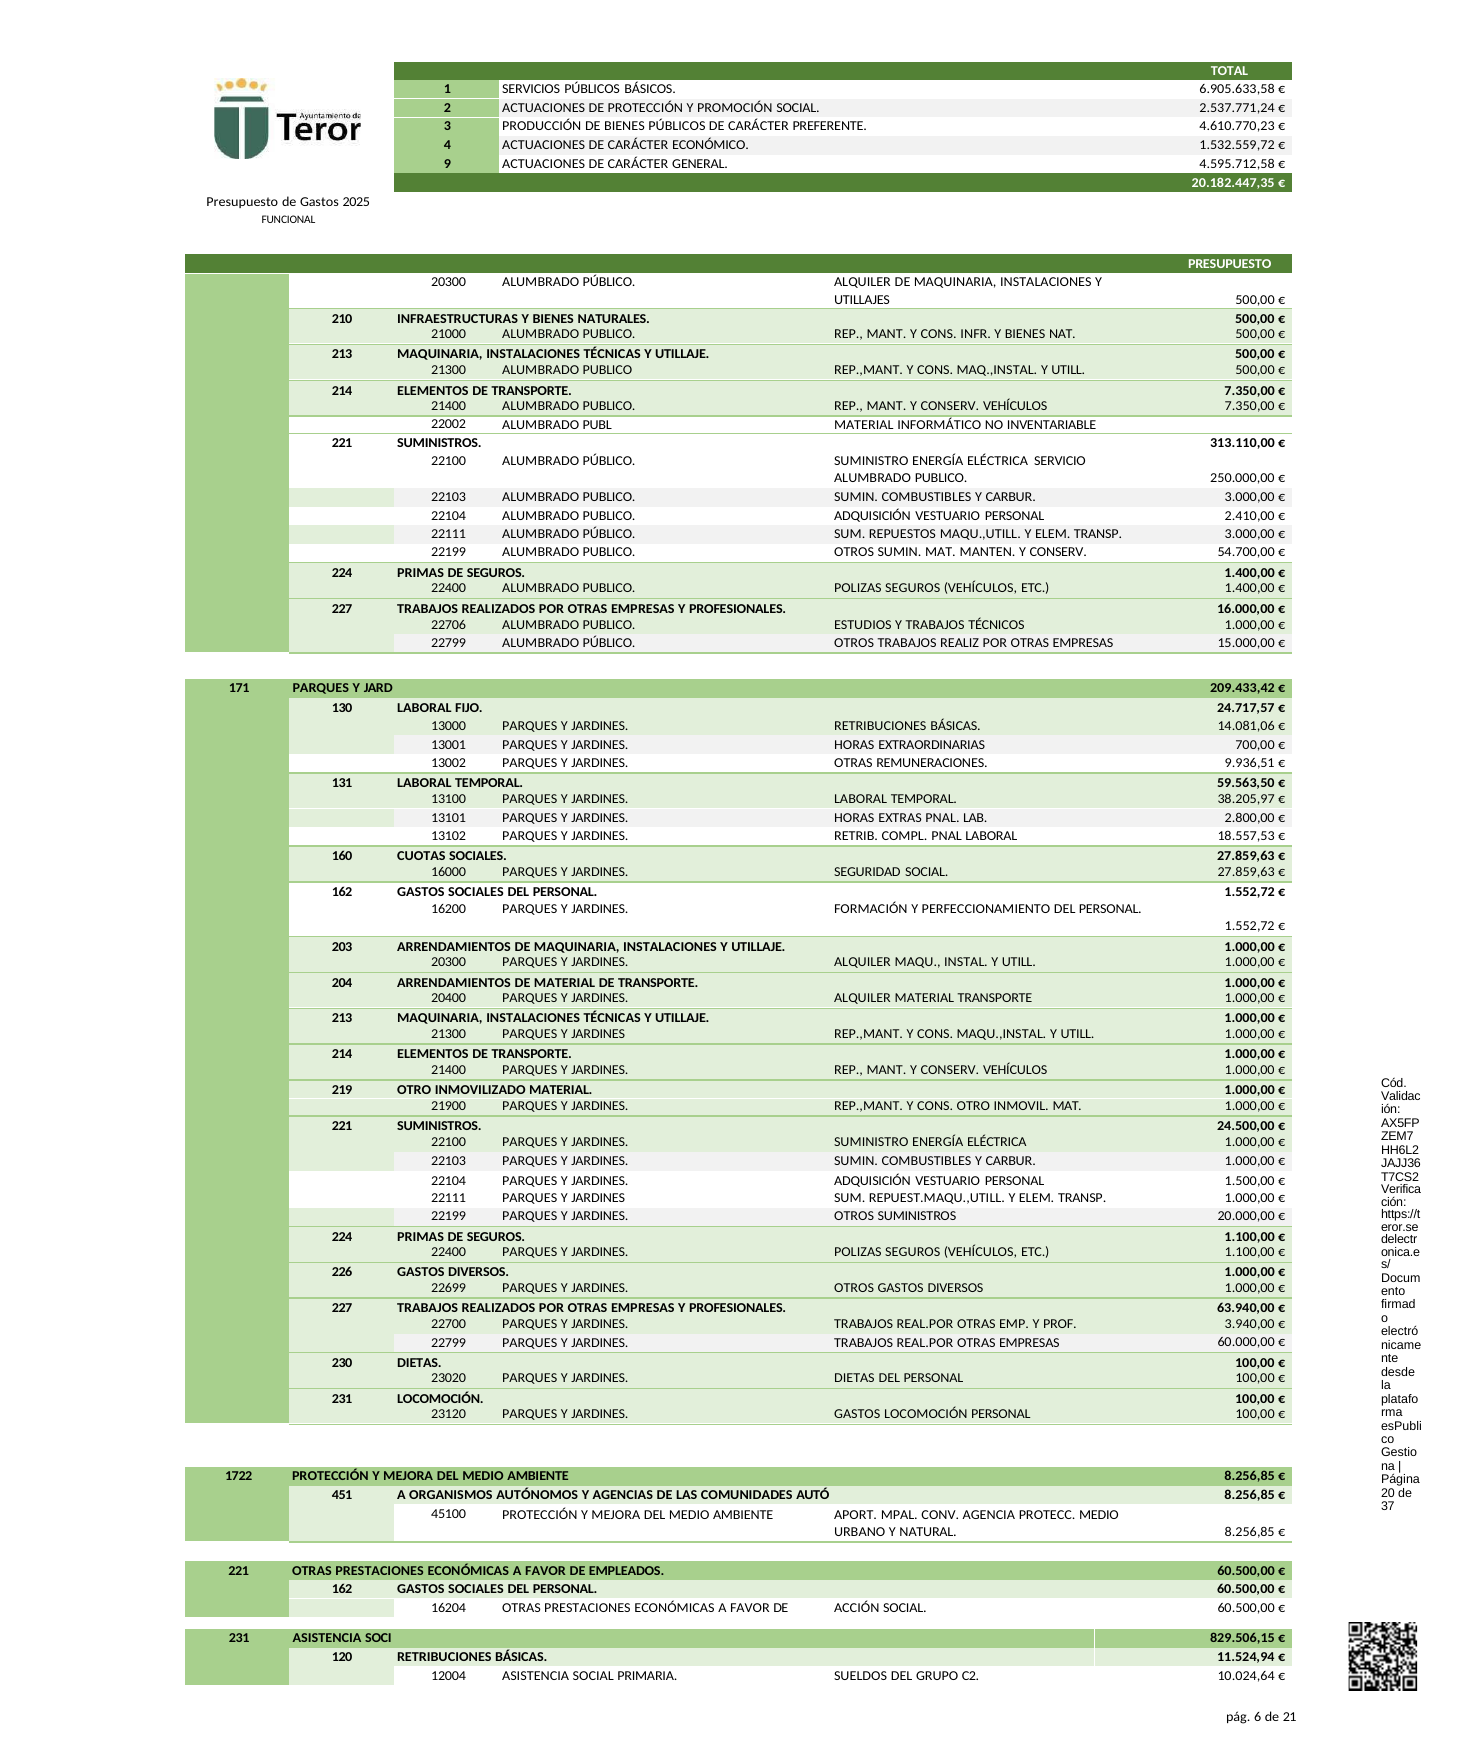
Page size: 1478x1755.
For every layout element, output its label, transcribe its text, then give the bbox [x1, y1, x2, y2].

table_cell [833, 1486, 1171, 1504]
table_cell 700,00 € [1177, 735, 1292, 754]
table_cell [1166, 417, 1292, 432]
table_cell SUELDOS DEL GRUPO C2. [756, 1666, 1094, 1685]
table_cell 9 [394, 155, 499, 173]
table_cell OTROS SUMIN. MAT. MANTEN. Y CONSERV. [812, 544, 1166, 562]
table_cell 22103 [394, 488, 493, 507]
table_cell POLIZAS SEGUROS (VEHÍCULOS, ETC.) [812, 1245, 1177, 1261]
table_header 209.433,42 € [1177, 679, 1292, 698]
table_cell [756, 1648, 1094, 1666]
table_cell 214 [289, 381, 394, 399]
table_cell 13101 PARQUES Y JARDINES. [394, 809, 812, 827]
table_cell [289, 617, 394, 634]
table_cell [289, 1281, 394, 1297]
table_cell 1.000,00 € [1177, 1045, 1292, 1063]
table_cell 1.100,00 € [1177, 1227, 1292, 1245]
table_header PROTECCIÓN Y MEJORA DEL MEDIO AMBIENTE [289, 1467, 833, 1486]
table_cell 22002 [394, 417, 493, 432]
table_cell 213 [289, 1009, 394, 1027]
table_cell 1.400,00 € [1166, 563, 1292, 581]
text Documento firmado electrónicamente desde la plataforma esPublico Gestiona | Página 20 de 37 [1381, 1271, 1422, 1513]
table_cell 1.000,00 € [1177, 973, 1292, 991]
table_cell [812, 1117, 1177, 1134]
table_cell REP., MANT. Y CONSERV. VEHÍCULOS [812, 1063, 1177, 1079]
table_cell ADQUISICIÓN VESTUARIO PERSONAL [812, 507, 1166, 525]
table_cell ACCIÓN SOCIAL. [811, 1599, 1072, 1617]
table_cell [289, 735, 394, 754]
table_header 221 OTRAS PRESTACIONES ECONÓMICAS A FAVOR DE EMPLEADOS. 60.500,00 € [185, 1561, 1292, 1580]
table_cell 13000 PARQUES Y JARDINES. [394, 718, 812, 735]
table_cell 131 [289, 774, 394, 791]
table_header [394, 679, 812, 698]
table_cell 4 [394, 136, 499, 155]
table_header [394, 1629, 756, 1648]
table_cell 500,00 € [1166, 363, 1292, 379]
table_cell [289, 1134, 394, 1152]
table_cell [812, 563, 1166, 581]
table_cell 22799 [394, 634, 493, 652]
table_cell ALQUILER MAQU., INSTAL. Y UTILL. [812, 955, 1177, 972]
table_cell 21900 PARQUES Y JARDINES. [394, 1099, 812, 1115]
table_cell 1.000,00 € [1177, 1063, 1292, 1079]
table_cell 16000 PARQUES Y JARDINES. [394, 865, 812, 881]
table_cell LABORAL TEMPORAL. [394, 774, 812, 791]
table_cell PROTECCIÓN Y MEJORA DEL MEDIO AMBIENTE [484, 1504, 833, 1541]
table_cell [289, 525, 394, 544]
table_cell TRABAJOS REAL.POR OTRAS EMP. Y PROF. [812, 1317, 1177, 1334]
table_cell 16.000,00 € [1166, 599, 1292, 617]
table_cell LABORAL TEMPORAL. [812, 791, 1177, 808]
table_cell [289, 791, 394, 808]
table_cell 22103 PARQUES Y JARDINES. [394, 1152, 812, 1171]
table_cell GASTOS DIVERSOS. [394, 1263, 812, 1281]
table_cell 8.256,85 € [1171, 1486, 1292, 1504]
table_cell 1.552,72 € [1177, 883, 1292, 901]
table_cell ESTUDIOS Y TRABAJOS TÉCNICOS [812, 617, 1166, 634]
table_cell [289, 1063, 394, 1079]
table_cell 203 [289, 937, 394, 955]
table_cell 100,00 € [1177, 1407, 1292, 1423]
table_cell 16200 PARQUES Y JARDINES. [394, 901, 812, 919]
table_cell 100,00 € [1177, 1371, 1292, 1388]
table_cell 14.081,06 € [1177, 718, 1292, 735]
table_cell [289, 399, 394, 415]
table_cell [185, 274, 289, 652]
table_cell 22100 [394, 452, 493, 471]
table_cell 1.000,00 € [1177, 1027, 1292, 1043]
table_cell [289, 1317, 394, 1334]
table_cell 22104 PARQUES Y JARDINES. [394, 1171, 812, 1191]
table_cell 2.410,00 € [1166, 507, 1292, 525]
table_header 171 [185, 679, 289, 698]
table_cell ALQUILER DE MAQUINARIA, INSTALACIONES Y [812, 274, 1166, 292]
table_cell [812, 1299, 1177, 1317]
table_cell 22700 PARQUES Y JARDINES. [394, 1317, 812, 1334]
table_cell 60.000,00 € [1177, 1334, 1292, 1352]
table_cell 1.000,00 € [1177, 1263, 1292, 1281]
table_cell 1.000,00 € [1177, 1081, 1292, 1098]
table_cell [812, 847, 1177, 865]
table_cell 221 [289, 1117, 394, 1134]
table_cell RETRIB. COMPL. PNAL LABORAL [812, 828, 1177, 845]
table_cell 22199 PARQUES Y JARDINES. [394, 1208, 812, 1226]
table_cell 13001 PARQUES Y JARDINES. [394, 735, 812, 754]
table_cell 59.563,50 € [1177, 774, 1292, 791]
table_cell [493, 292, 812, 308]
table_cell TRABAJOS REAL.POR OTRAS EMPRESAS [812, 1334, 1177, 1352]
table_cell [289, 718, 394, 735]
table_cell GASTOS LOCOMOCIÓN PERSONAL [812, 1407, 1177, 1423]
table_cell OTROS SUMINISTROS [812, 1208, 1177, 1226]
table_cell 224 [289, 1227, 394, 1245]
table_cell 22699 PARQUES Y JARDINES. [394, 1281, 812, 1297]
table_cell 2.800,00 € [1177, 809, 1292, 827]
table_cell 24.500,00 € [1177, 1117, 1292, 1134]
table_cell 1.400,00 € [1166, 581, 1292, 598]
table_cell 22111 [394, 525, 493, 544]
table_cell SEGURIDAD SOCIAL. [812, 865, 1177, 881]
table_cell SUMINISTROS. [394, 1117, 812, 1134]
table_header 231 [185, 1629, 289, 1648]
table_cell [289, 809, 394, 827]
table_cell 500,00 € [1166, 292, 1292, 308]
table_cell [185, 1486, 289, 1541]
table_cell 15.000,00 € [1166, 634, 1292, 652]
table_cell [812, 1081, 1177, 1098]
table_cell 27.859,63 € [1177, 847, 1292, 865]
table_cell 1.000,00 € [1177, 1152, 1292, 1171]
table_cell [289, 327, 394, 343]
table_cell 160 [289, 847, 394, 865]
table_cell DIETAS. [394, 1353, 812, 1371]
table_cell [812, 973, 1177, 991]
table_cell [812, 1389, 1177, 1407]
table_cell 120 [289, 1648, 394, 1666]
table_cell 500,00 € [1166, 327, 1292, 343]
table_cell [812, 698, 1177, 718]
table_cell [394, 471, 493, 488]
table_cell [289, 1099, 394, 1115]
table_cell [289, 901, 394, 919]
table_cell 21300 PARQUES Y JARDINES [394, 1027, 812, 1043]
table_cell [812, 434, 1166, 452]
table_cell ELEMENTOS DE TRANSPORTE. [394, 381, 812, 399]
table_cell [289, 488, 394, 507]
table_cell 22706 ALUMBRADO PUBLICO. [394, 617, 812, 634]
table_cell [289, 417, 394, 432]
table_header TOTAL [394, 62, 1292, 80]
table_cell 210 [289, 309, 394, 327]
table_cell [1166, 452, 1292, 471]
table_cell 313.110,00 € [1166, 434, 1292, 452]
table_cell HORAS EXTRAS PNAL. LAB. [812, 809, 1177, 827]
table_cell [289, 1152, 394, 1171]
table_cell 2.537.771,24 € [1034, 99, 1292, 117]
table_cell SUMIN. COMBUSTIBLES Y CARBUR. [812, 1152, 1177, 1171]
table_cell ALUMBRADO PUBLICO. [493, 544, 812, 562]
table_cell [289, 1371, 394, 1388]
table_cell [812, 774, 1177, 791]
table_cell 21400 ALUMBRADO PUBLICO. [394, 399, 812, 415]
table_cell SUMINISTROS. [394, 434, 493, 452]
table_cell [812, 1263, 1177, 1281]
table_cell 60.500,00 € [1072, 1599, 1292, 1617]
table_cell ELEMENTOS DE TRANSPORTE. [394, 1045, 812, 1063]
table_cell PRIMAS DE SEGUROS. [394, 1227, 812, 1245]
table_cell 2 [394, 99, 499, 117]
table_cell 451 [289, 1486, 394, 1504]
table_header PARQUES Y JARD [289, 679, 394, 698]
table_cell ALUMBRADO PÚBLICO. [493, 274, 812, 292]
table_cell 7.350,00 € [1166, 381, 1292, 399]
table_cell [289, 919, 394, 936]
table_cell 22400 ALUMBRADO PUBLICO. [394, 581, 812, 598]
table_cell 45100 [394, 1504, 484, 1541]
table_cell ARRENDAMIENTOS DE MATERIAL DE TRANSPORTE. [394, 973, 812, 991]
table_cell SUM. REPUEST.MAQU.,UTILL. Y ELEM. TRANSP. [812, 1191, 1177, 1208]
table_header [756, 1629, 1094, 1648]
table_cell 38.205,97 € [1177, 791, 1292, 808]
table_cell 227 [289, 599, 394, 617]
table_cell RETRIBUCIONES BÁSICAS. [394, 1648, 756, 1666]
table_cell 16204 OTRAS PRESTACIONES ECONÓMICAS A FAVOR DE [394, 1599, 811, 1617]
table_cell HORAS EXTRAORDINARIAS [812, 735, 1177, 754]
table_cell PRIMAS DE SEGUROS. [394, 563, 812, 581]
table_cell APORT. MPAL. CONV. AGENCIA PROTECC. MEDIO URBANO Y NATURAL. [833, 1504, 1171, 1541]
table_cell INFRAESTRUCTURAS Y BIENES NATURALES. [394, 309, 812, 327]
table_cell [812, 883, 1177, 901]
table_cell GASTOS SOCIALES DEL PERSONAL. [394, 1580, 811, 1598]
table_cell [289, 1504, 394, 1541]
table_cell OTROS TRABAJOS REALIZ POR OTRAS EMPRESAS [812, 634, 1166, 652]
table_cell 20400 PARQUES Y JARDINES. [394, 991, 812, 1007]
table_cell [812, 309, 1166, 327]
table_cell LABORAL FIJO. [394, 698, 812, 718]
table_cell 20.182.447,35 € [394, 173, 1292, 192]
table_cell 1.532.559,72 € [1034, 136, 1292, 155]
table_cell 18.557,53 € [1177, 828, 1292, 845]
table_cell [289, 581, 394, 598]
table_cell REP.,MANT. Y CONS. MAQ.,INSTAL. Y UTILL. [812, 363, 1166, 379]
table_cell 231 [289, 1389, 394, 1407]
table_cell SUMINISTRO ENERGÍA ELÉCTRICA [812, 1134, 1177, 1152]
table_cell 1.552,72 € [1177, 919, 1292, 936]
table_cell GASTOS SOCIALES DEL PERSONAL. [394, 883, 812, 901]
table_cell [812, 599, 1166, 617]
table_cell [289, 955, 394, 972]
table_cell 9.936,51 € [1177, 754, 1292, 772]
table_cell 22111 PARQUES Y JARDINES [394, 1191, 812, 1208]
table_cell MAQUINARIA, INSTALACIONES TÉCNICAS Y UTILLAJE. [394, 345, 812, 363]
table_cell 20.000,00 € [1177, 1208, 1292, 1226]
table_cell 1.000,00 € [1166, 617, 1292, 634]
table_header 829.506,15 € [1095, 1629, 1292, 1648]
table_cell MATERIAL INFORMÁTICO NO INVENTARIABLE [812, 417, 1166, 432]
table_header ASISTENCIA SOCI [289, 1629, 394, 1648]
table_cell RETRIBUCIONES BÁSICAS. [812, 718, 1177, 735]
table_cell ARRENDAMIENTOS DE MAQUINARIA, INSTALACIONES Y UTILLAJE. [394, 937, 812, 955]
table_cell [394, 919, 812, 936]
table_cell ALQUILER MATERIAL TRANSPORTE [812, 991, 1177, 1007]
table_cell [812, 345, 1166, 363]
table_cell 22104 [394, 507, 493, 525]
table_cell [1166, 274, 1292, 292]
table_header [812, 679, 1177, 698]
table_cell LOCOMOCIÓN. [394, 1389, 812, 1407]
table_cell [289, 1027, 394, 1043]
table_cell ALUMBRADO PÚBLICO. [493, 452, 812, 471]
table_cell 3.000,00 € [1166, 525, 1292, 544]
table_cell [812, 1353, 1177, 1371]
table_cell 63.940,00 € [1177, 1299, 1292, 1317]
table_cell SUM. REPUESTOS MAQU.,UTILL. Y ELEM. TRANSP. [812, 525, 1166, 544]
table_cell CUOTAS SOCIALES. [394, 847, 812, 865]
table_cell 162 [289, 883, 394, 901]
table_cell [289, 865, 394, 881]
table_cell [289, 1208, 394, 1226]
table_cell 4.610.770,23 € [1034, 118, 1292, 136]
table_cell [289, 1171, 394, 1208]
table_cell [493, 434, 812, 452]
table_cell [185, 698, 289, 1423]
table_cell 162 [289, 1580, 394, 1598]
table_cell 1.000,00 € [1177, 937, 1292, 955]
table_cell REP., MANT. Y CONSERV. VEHÍCULOS [812, 399, 1166, 415]
table_header 8.256,85 € [1171, 1467, 1292, 1486]
table_cell 22100 PARQUES Y JARDINES. [394, 1134, 812, 1152]
table_cell FORMACIÓN Y PERFECCIONAMIENTO DEL PERSONAL. [812, 901, 1177, 919]
table_cell ACTUACIONES DE CARÁCTER ECONÓMICO. [499, 136, 1034, 155]
table_cell PRODUCCIÓN DE BIENES PÚBLICOS DE CARÁCTER PREFERENTE. [499, 118, 1034, 136]
table_cell 60.500,00 € [1072, 1580, 1292, 1598]
table_cell UTILLAJES [812, 292, 1166, 308]
table_cell 500,00 € [1166, 345, 1292, 363]
table_cell 1.000,00 € [1177, 1134, 1292, 1152]
table_cell 23120 PARQUES Y JARDINES. [394, 1407, 812, 1423]
table_cell OTRAS REMUNERACIONES. [812, 754, 1177, 772]
table_cell 1.000,00 € [1177, 1191, 1292, 1208]
table_cell [289, 471, 394, 488]
table_cell 1.000,00 € [1177, 1281, 1292, 1297]
table_cell 8.256,85 € [1171, 1504, 1292, 1541]
table_cell 12004 ASISTENCIA SOCIAL PRIMARIA. [394, 1666, 756, 1685]
table_cell [812, 1227, 1177, 1245]
table_cell REP.,MANT. Y CONS. MAQU.,INSTAL. Y UTILL. [812, 1027, 1177, 1043]
table_cell 6.905.633,58 € [1034, 80, 1292, 98]
table_header PRESUPUESTO [185, 254, 1292, 273]
table_cell 13002 PARQUES Y JARDINES. [394, 754, 812, 772]
table_cell 230 [289, 1353, 394, 1371]
table_cell 3.000,00 € [1166, 488, 1292, 507]
table_cell 1.000,00 € [1177, 991, 1292, 1007]
table_cell A ORGANISMOS AUTÓNOMOS Y AGENCIAS DE LAS COMUNIDADES AUTÓ [394, 1486, 833, 1504]
table_cell 22400 PARQUES Y JARDINES. [394, 1245, 812, 1261]
table_cell 213 [289, 345, 394, 363]
table_cell ACTUACIONES DE PROTECCIÓN Y PROMOCIÓN SOCIAL. [499, 99, 1034, 117]
table_cell 214 [289, 1045, 394, 1063]
table_cell 1 [394, 80, 499, 98]
table_cell 100,00 € [1177, 1353, 1292, 1371]
table_cell 22799 PARQUES Y JARDINES. [394, 1334, 812, 1352]
table_cell 24.717,57 € [1177, 698, 1292, 718]
table_cell 22199 [394, 544, 493, 562]
table_cell [289, 754, 394, 772]
text Verificación: https://teror.sedelectronica.es/ [1381, 1184, 1422, 1271]
text Cód. Validación: AX5FPZEM7HH6L2JAJJ36T7CS2 [1381, 1076, 1422, 1184]
table_cell 54.700,00 € [1166, 544, 1292, 562]
table_cell OTROS GASTOS DIVERSOS [812, 1281, 1177, 1297]
table_cell [1177, 901, 1292, 919]
table_cell 13102 PARQUES Y JARDINES. [394, 828, 812, 845]
table_cell [289, 274, 394, 308]
table_cell [289, 544, 394, 562]
table_cell [289, 991, 394, 1007]
table_cell [811, 1580, 1072, 1598]
table_cell REP., MANT. Y CONS. INFR. Y BIENES NAT. [812, 327, 1166, 343]
table_cell 3.940,00 € [1177, 1317, 1292, 1334]
table_cell ACTUACIONES DE CARÁCTER GENERAL. [499, 155, 1034, 173]
table_cell [812, 919, 1177, 936]
table_cell 1.000,00 € [1177, 1099, 1292, 1115]
table_cell POLIZAS SEGUROS (VEHÍCULOS, ETC.) [812, 581, 1166, 598]
table_cell 1.000,00 € [1177, 1009, 1292, 1027]
table_cell [289, 452, 394, 471]
table_cell TRABAJOS REALIZADOS POR OTRAS EMPRESAS Y PROFESIONALES. [394, 599, 812, 617]
table_cell 27.859,63 € [1177, 865, 1292, 881]
table_cell 20300 PARQUES Y JARDINES. [394, 955, 812, 972]
table_cell 20300 [394, 274, 493, 292]
table_cell 250.000,00 € [1166, 471, 1292, 488]
table_cell 13100 PARQUES Y JARDINES. [394, 791, 812, 808]
table_cell ALUMBRADO PUBLICO. [493, 507, 812, 525]
table_cell [289, 1245, 394, 1261]
table_cell REP.,MANT. Y CONS. OTRO INMOVIL. MAT. [812, 1099, 1177, 1115]
table_cell 219 [289, 1081, 394, 1098]
table_cell 204 [289, 973, 394, 991]
table_cell 3 [394, 118, 499, 136]
table_cell 1.500,00 € [1177, 1171, 1292, 1191]
table_cell [289, 363, 394, 379]
table_cell DIETAS DEL PERSONAL [812, 1371, 1177, 1388]
table_cell 21300 ALUMBRADO PUBLICO [394, 363, 812, 379]
table_cell 1.100,00 € [1177, 1245, 1292, 1261]
table_cell ALUMBRADO PUBL [493, 417, 812, 432]
table_cell 21400 PARQUES Y JARDINES. [394, 1063, 812, 1079]
table_cell [289, 507, 394, 525]
table_cell TRABAJOS REALIZADOS POR OTRAS EMPRESAS Y PROFESIONALES. [394, 1299, 812, 1317]
table_cell 21000 ALUMBRADO PUBLICO. [394, 327, 812, 343]
table_cell 221 [289, 434, 394, 452]
table_cell SUMINISTRO ENERGÍA ELÉCTRICA SERVICIO [812, 452, 1166, 471]
table_cell 4.595.712,58 € [1034, 155, 1292, 173]
table_cell 226 [289, 1263, 394, 1281]
table_header [833, 1467, 1171, 1486]
table_cell 7.350,00 € [1166, 399, 1292, 415]
table_cell [493, 471, 812, 488]
table_cell [394, 292, 493, 308]
table_cell [289, 1407, 394, 1423]
table_cell ALUMBRADO PUBLICO. [493, 488, 812, 507]
table_cell 10.024,64 € [1095, 1666, 1292, 1685]
table_cell [185, 1648, 289, 1685]
table_cell [289, 634, 394, 652]
table_cell ALUMBRADO PÚBLICO. [493, 634, 812, 652]
table_cell [812, 1045, 1177, 1063]
table_cell [812, 381, 1166, 399]
table_cell 1.000,00 € [1177, 955, 1292, 972]
table_cell [289, 1599, 394, 1617]
table_cell ALUMBRADO PUBLICO. [812, 471, 1166, 488]
table_cell ADQUISICIÓN VESTUARIO PERSONAL [812, 1171, 1177, 1191]
table_cell 227 [289, 1299, 394, 1317]
table_cell SERVICIOS PÚBLICOS BÁSICOS. [499, 80, 1034, 98]
table_cell 500,00 € [1166, 309, 1292, 327]
table_cell SUMIN. COMBUSTIBLES Y CARBUR. [812, 488, 1166, 507]
table_cell OTRO INMOVILIZADO MATERIAL. [394, 1081, 812, 1098]
table_cell [812, 1009, 1177, 1027]
table_cell MAQUINARIA, INSTALACIONES TÉCNICAS Y UTILLAJE. [394, 1009, 812, 1027]
table_cell [289, 828, 394, 845]
table_header 1722 [185, 1467, 289, 1486]
table_cell [185, 1580, 289, 1617]
table_cell 130 [289, 698, 394, 718]
table_cell 11.524,94 € [1095, 1648, 1292, 1666]
table_cell [812, 937, 1177, 955]
table_cell 23020 PARQUES Y JARDINES. [394, 1371, 812, 1388]
table_cell 224 [289, 563, 394, 581]
table_cell ALUMBRADO PÚBLICO. [493, 525, 812, 544]
table_cell [289, 1666, 394, 1685]
table_cell 100,00 € [1177, 1389, 1292, 1407]
table_cell [289, 1334, 394, 1352]
